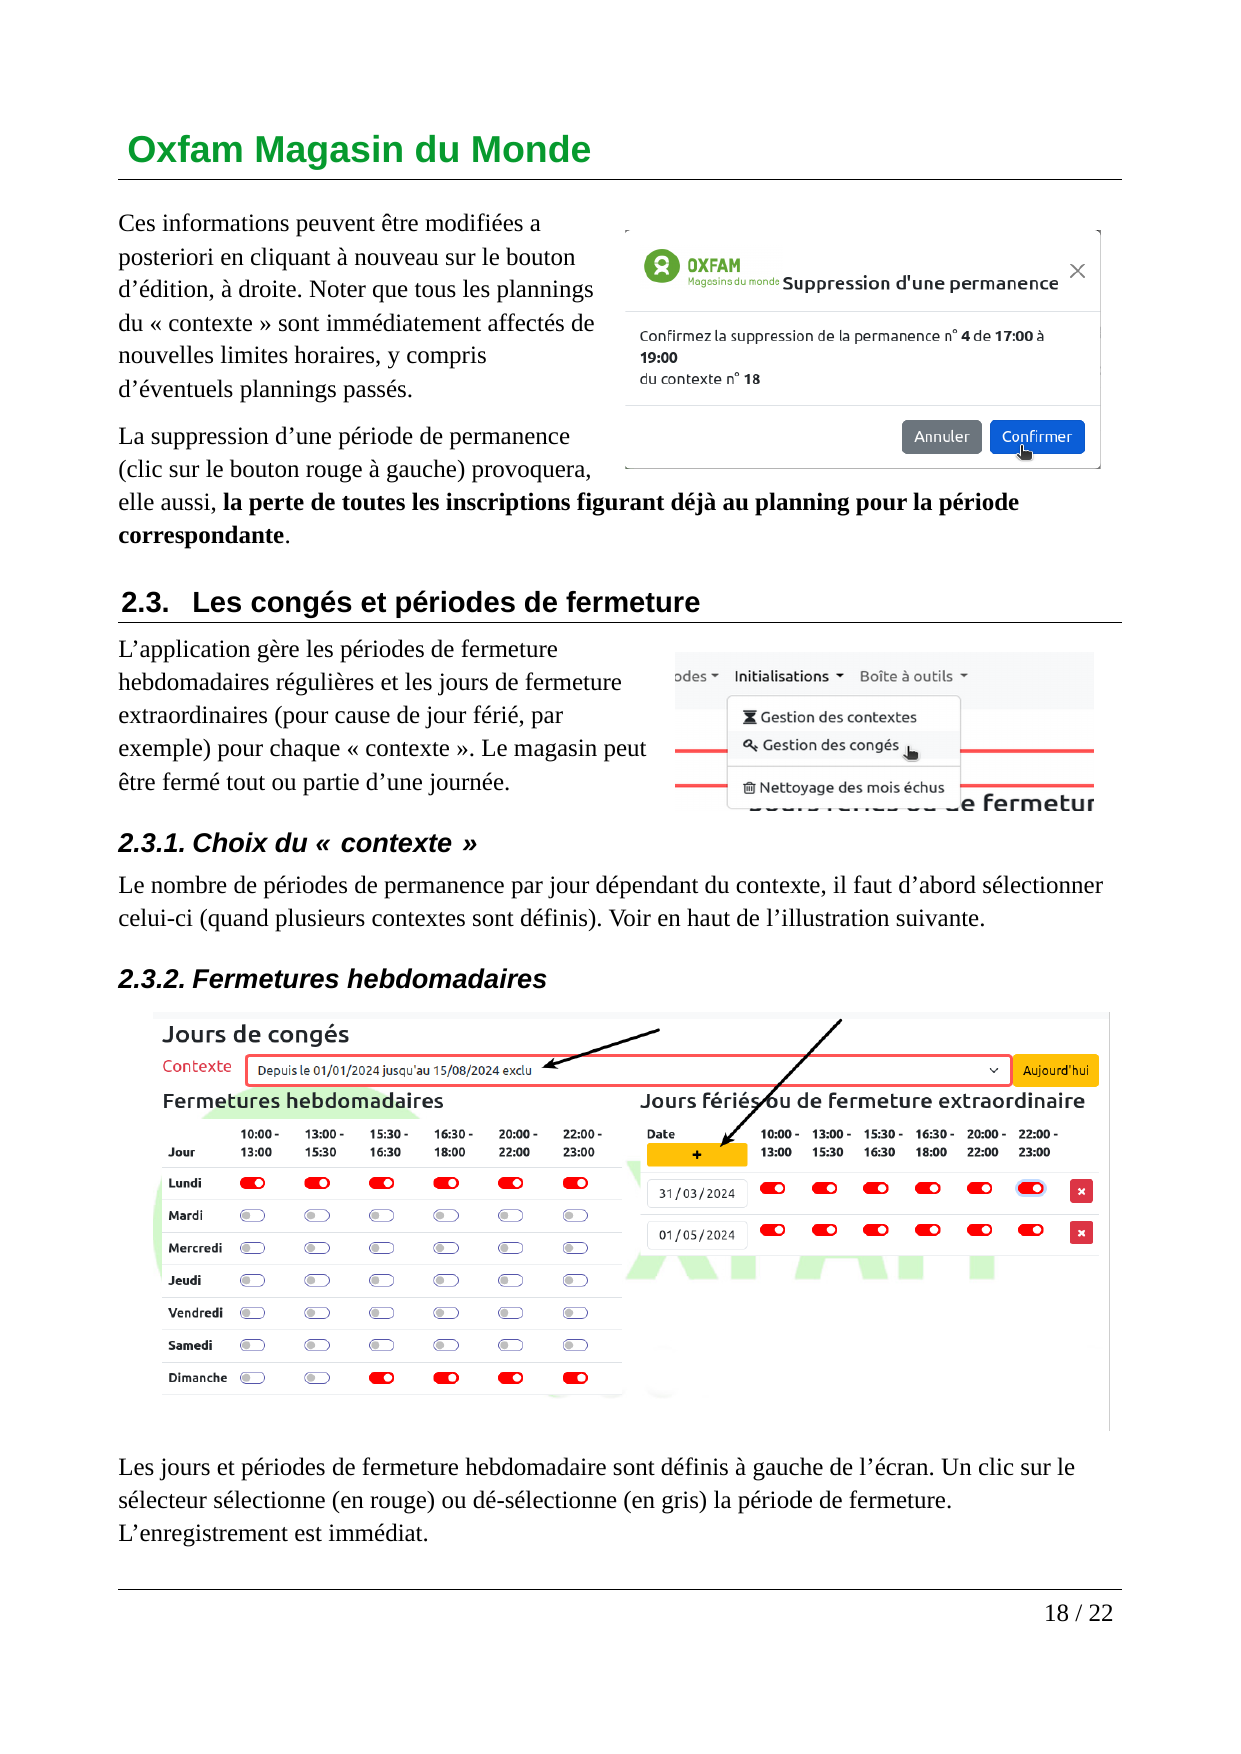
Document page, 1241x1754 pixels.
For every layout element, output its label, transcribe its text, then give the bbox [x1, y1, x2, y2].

picture [675, 652, 1094, 811]
text Ces informations peuvent être modifiées a posteriori en cliquant à nouveau sur le bouton d’édition, à droite. Noter que tous les plannings du « contexte » sont immédiatement affectés de nouvelles limites horaires, y compris d’éventuels plannings passés. [118, 208, 1122, 487]
text L’application gère les périodes de fermeture hebdomadaires régulières et les jours de fermeture extraordinaires (pour cause de jour férié, par exemple) pour chaque « contexte ». Le magasin peut être fermé tout ou partie d’une journée. [118, 634, 1122, 828]
subtitle Les congés et périodes de fermeture [118, 582, 1122, 622]
text [135, 995, 1127, 1448]
picture [625, 230, 1101, 469]
picture [153, 1012, 1110, 1431]
text La suppression d’une période de permanence (clic sur le bouton rouge à gauche) provoquera, elle aussi, la perte de toutes les inscriptions figurant déjà au planning pour la période correspondante. [118, 421, 1122, 549]
subtitle Fermetures hebdomadaires [118, 963, 1122, 995]
text Les jours et périodes de fermeture hebdomadaire sont définis à gauche de l’écran. Un clic sur le sélecteur sélectionne (en rouge) ou dé-sélectionne (en gris) la période de fermeture. L’enregistrement est immédiat. [118, 1431, 1122, 1547]
text Le nombre de périodes de permanence par jour dépendant du contexte, il faut d’abord sélectionner celui-ci (quand plusieurs contextes sont définis). Voir en haut de l’illustration suivante. [118, 870, 1122, 932]
subtitle Choix du « contexte » [118, 827, 1122, 858]
